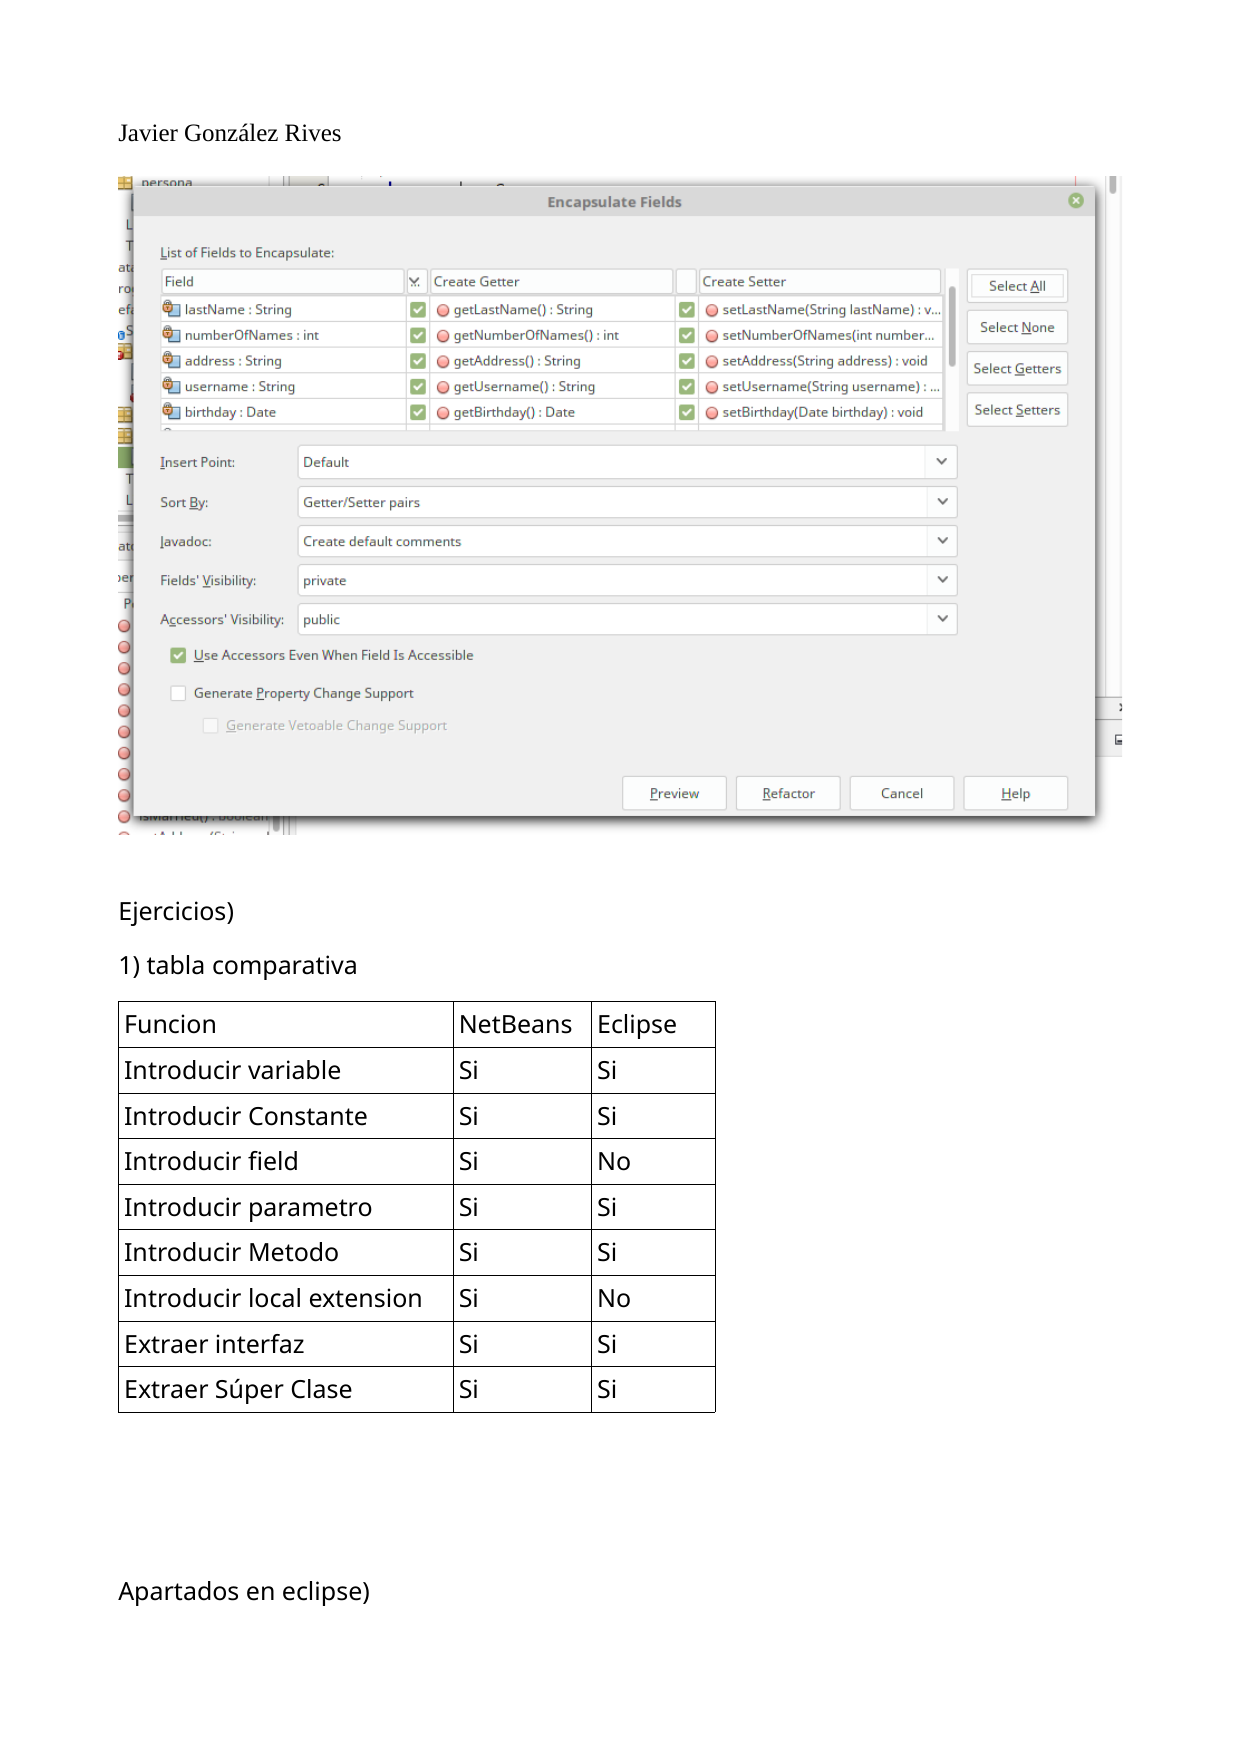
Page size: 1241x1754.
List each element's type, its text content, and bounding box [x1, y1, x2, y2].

picture [118, 176, 1123, 835]
table_cell Si [592, 1185, 715, 1229]
table_cell No [592, 1139, 715, 1184]
table_cell Si [592, 1048, 715, 1092]
table_cell Si [454, 1094, 591, 1138]
table_cell Si [454, 1139, 591, 1184]
table_cell Extraer Súper Clase [119, 1367, 453, 1412]
table_cell No [592, 1276, 715, 1321]
text Ejercicios) [118, 894, 1122, 928]
table_cell Si [592, 1094, 715, 1138]
table_cell Si [454, 1367, 591, 1412]
table_cell Introducir local extension [119, 1276, 453, 1321]
table_cell Si [454, 1185, 591, 1229]
table_cell Si [592, 1367, 715, 1412]
text 1) tabla comparativa [118, 947, 1122, 981]
table_cell Si [454, 1276, 591, 1321]
table_cell Extraer interfaz [119, 1322, 453, 1366]
table_cell Si [592, 1230, 715, 1275]
table_header Funcion [119, 1002, 453, 1047]
table_header NetBeans [454, 1002, 591, 1047]
table_cell Introducir parametro [119, 1185, 453, 1229]
table_cell Si [592, 1322, 715, 1366]
table_cell Introducir Metodo [119, 1230, 453, 1275]
table_cell Si [454, 1048, 591, 1092]
table_cell Introducir Constante [119, 1094, 453, 1138]
text Apartados en eclipse) [118, 1573, 1122, 1607]
table_cell Si [454, 1322, 591, 1366]
table_header Eclipse [592, 1002, 715, 1047]
table_cell Introducir variable [119, 1048, 453, 1092]
table_cell Si [454, 1230, 591, 1275]
table_cell Introducir field [119, 1139, 453, 1184]
